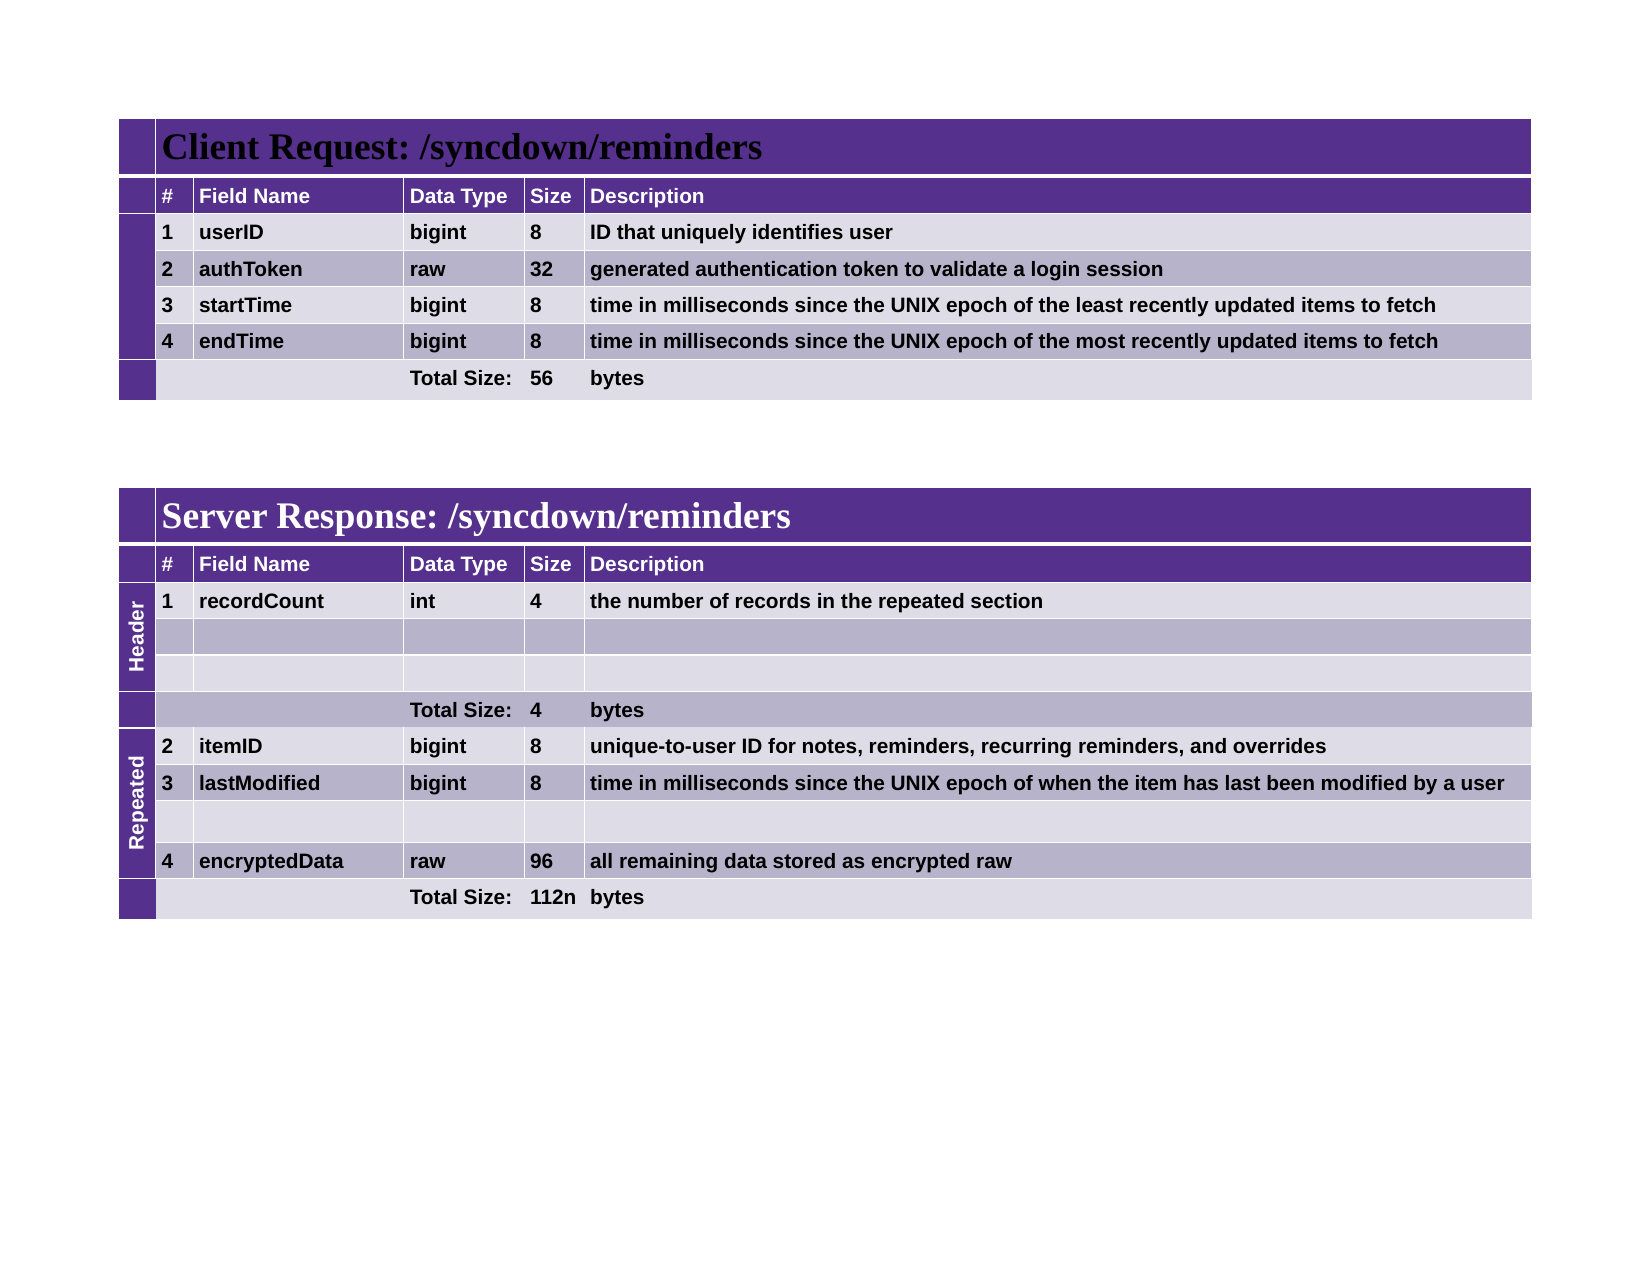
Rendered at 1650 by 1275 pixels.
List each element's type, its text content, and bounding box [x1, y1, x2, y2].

table_cell Repeated [119, 729, 155, 878]
table_cell 3 [156, 287, 193, 323]
table_cell Data Type [404, 546, 524, 582]
table_cell [525, 656, 584, 691]
table_cell Total Size: [404, 692, 524, 727]
table_cell [193, 692, 404, 727]
table_cell 56 [524, 360, 584, 400]
table_cell bytes [584, 360, 1532, 400]
table_cell [119, 879, 156, 919]
table_cell userID [194, 214, 403, 250]
table_cell raw [404, 251, 524, 286]
table_cell 2 [156, 251, 193, 286]
table_cell ID that uniquely identifies user [585, 214, 1531, 250]
table_cell [194, 801, 403, 842]
table_cell [119, 546, 155, 582]
table_header [119, 119, 155, 174]
table_cell time in milliseconds since the UNIX epoch of when the item has last been modified by a user [585, 765, 1531, 800]
table_cell [156, 692, 193, 727]
table_header Client Request: /syncdown/reminders [156, 119, 1531, 174]
table_cell 4 [524, 692, 584, 727]
table_cell unique-to-user ID for notes, reminders, recurring reminders, and overrides [585, 727, 1531, 764]
table_cell 96 [525, 843, 584, 878]
table_cell [156, 879, 404, 919]
table_cell [525, 801, 584, 842]
table_cell # [156, 178, 193, 213]
table_cell bytes [584, 879, 1532, 919]
table_cell bytes [584, 692, 1532, 727]
table_cell itemID [194, 727, 403, 764]
table_header Server Response: /syncdown/reminders [156, 488, 1531, 542]
table_cell [119, 360, 156, 400]
table_cell 8 [525, 287, 584, 323]
table_cell # [156, 546, 193, 582]
table_cell bigint [404, 727, 524, 764]
table_cell Description [585, 546, 1531, 582]
table_cell 8 [525, 324, 584, 359]
table_cell [585, 801, 1531, 842]
table_cell [404, 656, 524, 691]
table_cell [119, 178, 155, 213]
table_cell Size [525, 546, 584, 582]
table_cell 8 [525, 214, 584, 250]
table_cell bigint [404, 765, 524, 800]
table_cell Description [585, 178, 1531, 213]
table_cell recordCount [194, 583, 403, 618]
table_cell time in milliseconds since the UNIX epoch of the most recently updated items to fetch [585, 324, 1531, 359]
table_cell [404, 619, 524, 654]
table_cell 1 [156, 214, 193, 250]
table_cell the number of records in the repeated section [585, 583, 1531, 618]
table_cell [156, 656, 193, 691]
table_cell generated authentication token to validate a login session [585, 251, 1531, 286]
table_cell [585, 656, 1531, 691]
table_cell [525, 619, 584, 654]
table_cell 4 [156, 843, 193, 878]
table_cell [119, 214, 155, 359]
table_cell [404, 801, 524, 842]
table_cell [194, 619, 403, 654]
table_cell [156, 801, 193, 842]
table_cell lastModified [194, 765, 403, 800]
table_cell 112n [524, 879, 584, 919]
table_cell Field Name [194, 546, 403, 582]
table_cell Size [525, 178, 584, 213]
table_cell endTime [194, 324, 403, 359]
table_header [119, 488, 155, 542]
table_cell 32 [525, 251, 584, 286]
table_cell Field Name [194, 178, 403, 213]
table_cell startTime [194, 287, 403, 323]
table_cell Total Size: [404, 360, 524, 400]
table_cell 8 [525, 765, 584, 800]
table_cell authToken [194, 251, 403, 286]
table_cell bigint [404, 324, 524, 359]
table_cell [156, 360, 404, 400]
table_cell 8 [525, 727, 584, 764]
table_cell 1 [156, 583, 193, 618]
table_cell Data Type [404, 178, 524, 213]
table_cell bigint [404, 214, 524, 250]
table_cell encryptedData [194, 843, 403, 878]
table_cell time in milliseconds since the UNIX epoch of the least recently updated items to fetch [585, 287, 1531, 323]
table_cell 2 [156, 727, 193, 764]
table_cell Header [119, 583, 155, 691]
table_cell 3 [156, 765, 193, 800]
table_cell [585, 619, 1531, 654]
table_cell [194, 656, 403, 691]
table_cell int [404, 583, 524, 618]
table_cell 4 [525, 583, 584, 618]
table_cell bigint [404, 287, 524, 323]
table_cell Total Size: [404, 879, 524, 919]
table_cell 4 [156, 324, 193, 359]
table_cell [156, 619, 193, 654]
table_cell [119, 692, 155, 727]
table_cell all remaining data stored as encrypted raw [585, 843, 1531, 878]
table_cell raw [404, 843, 524, 878]
